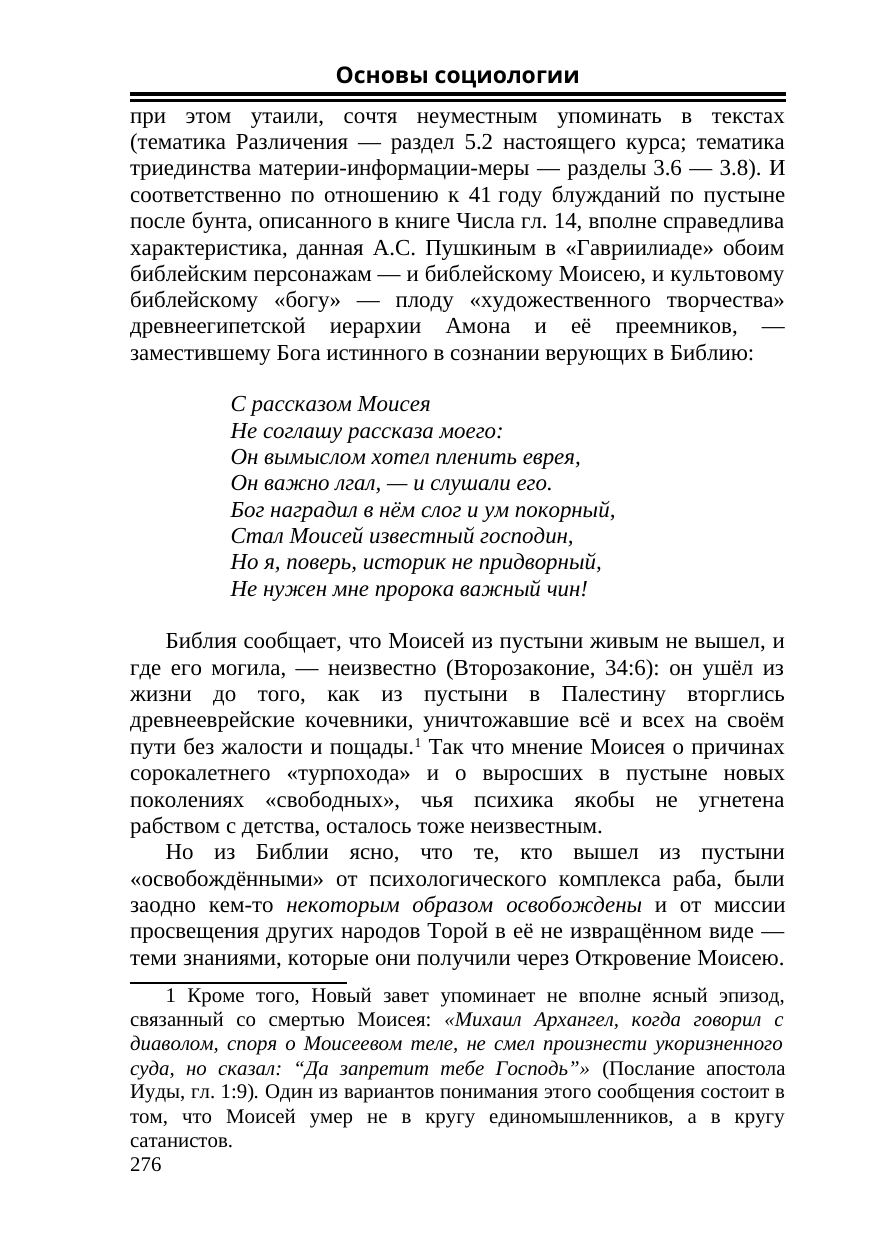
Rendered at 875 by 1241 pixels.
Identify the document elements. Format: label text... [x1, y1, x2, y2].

text при этом утаили, сочтя неуместным упоминать в текстах (тематика Различения — раздел 5.2 настоящего курса; тематика триединства материи-информации-меры — разделы 3.6 — 3.8). И соответственно по отношению к 41 году блужданий по пустыне после бунта, описанного в книге Числа гл. 14, вполне справедлива характеристика, данная А.С. Пушкиным в «Гавриилиаде» обоим библейским персонажам — и библейскому Моисею, и культовому библейскому «богу» — плоду «художественного творчества» древнеегипетской иерархии Амона и её преемников, — заместившему Бога истинного в сознании верующих в Библию: [130, 102, 786, 365]
text Библия сообщает, что Моисей из пустыни живым не вышел, и где его могила, — неизвестно (Второзаконие, 34:6): он ушёл из жизни до того, как из пустыни в Палестину вторглись древнееврейские кочевники, уничтожавшие всё и всех на своём пути без жалости и пощады. Так что мнение Моисея о причинах сорокалетнего «турпохода» и о выросших в пустыне новых поколениях «свободных», чья психика якобы не угнетена рабством с детства, осталось тоже неизвестным. [130, 627, 786, 838]
text Но из Библии ясно, что те, кто вышел из пустыни «освобождёнными» от психологического комплекса раба, были заодно кем-то некоторым образом освобождены и от миссии просвещения других народов Торой в её не извращённом виде — теми знаниями, которые они получили через Откровение Моисею. [130, 838, 786, 970]
text Кроме того, Новый завет упоминает не вполне ясный эпизод, связанный со смертью Моисея: «Михаил Архангел, когда говорил с диаволом, споря о Моисеевом теле, не смел произнести укоризненного суда, но сказал: “Да запретит тебе Господь”» (Послание апостола Иуды, гл. 1:9). Один из вариантов понимания этого сообщения состоит в том, что Моисей умер не в кругу единомышленников, а в кругу сатанистов. [130, 983, 786, 1152]
text С рассказом Моисея Не соглашу рассказа моего: Он вымыслом хотел пленить еврея, Он важно лгал, — и слушали его. Бог наградил в нём слог и ум покорный, Стал Моисей известный господин, Но я, поверь, историк не придворный, Не нужен мне пророка важный чин! [230, 390, 786, 601]
